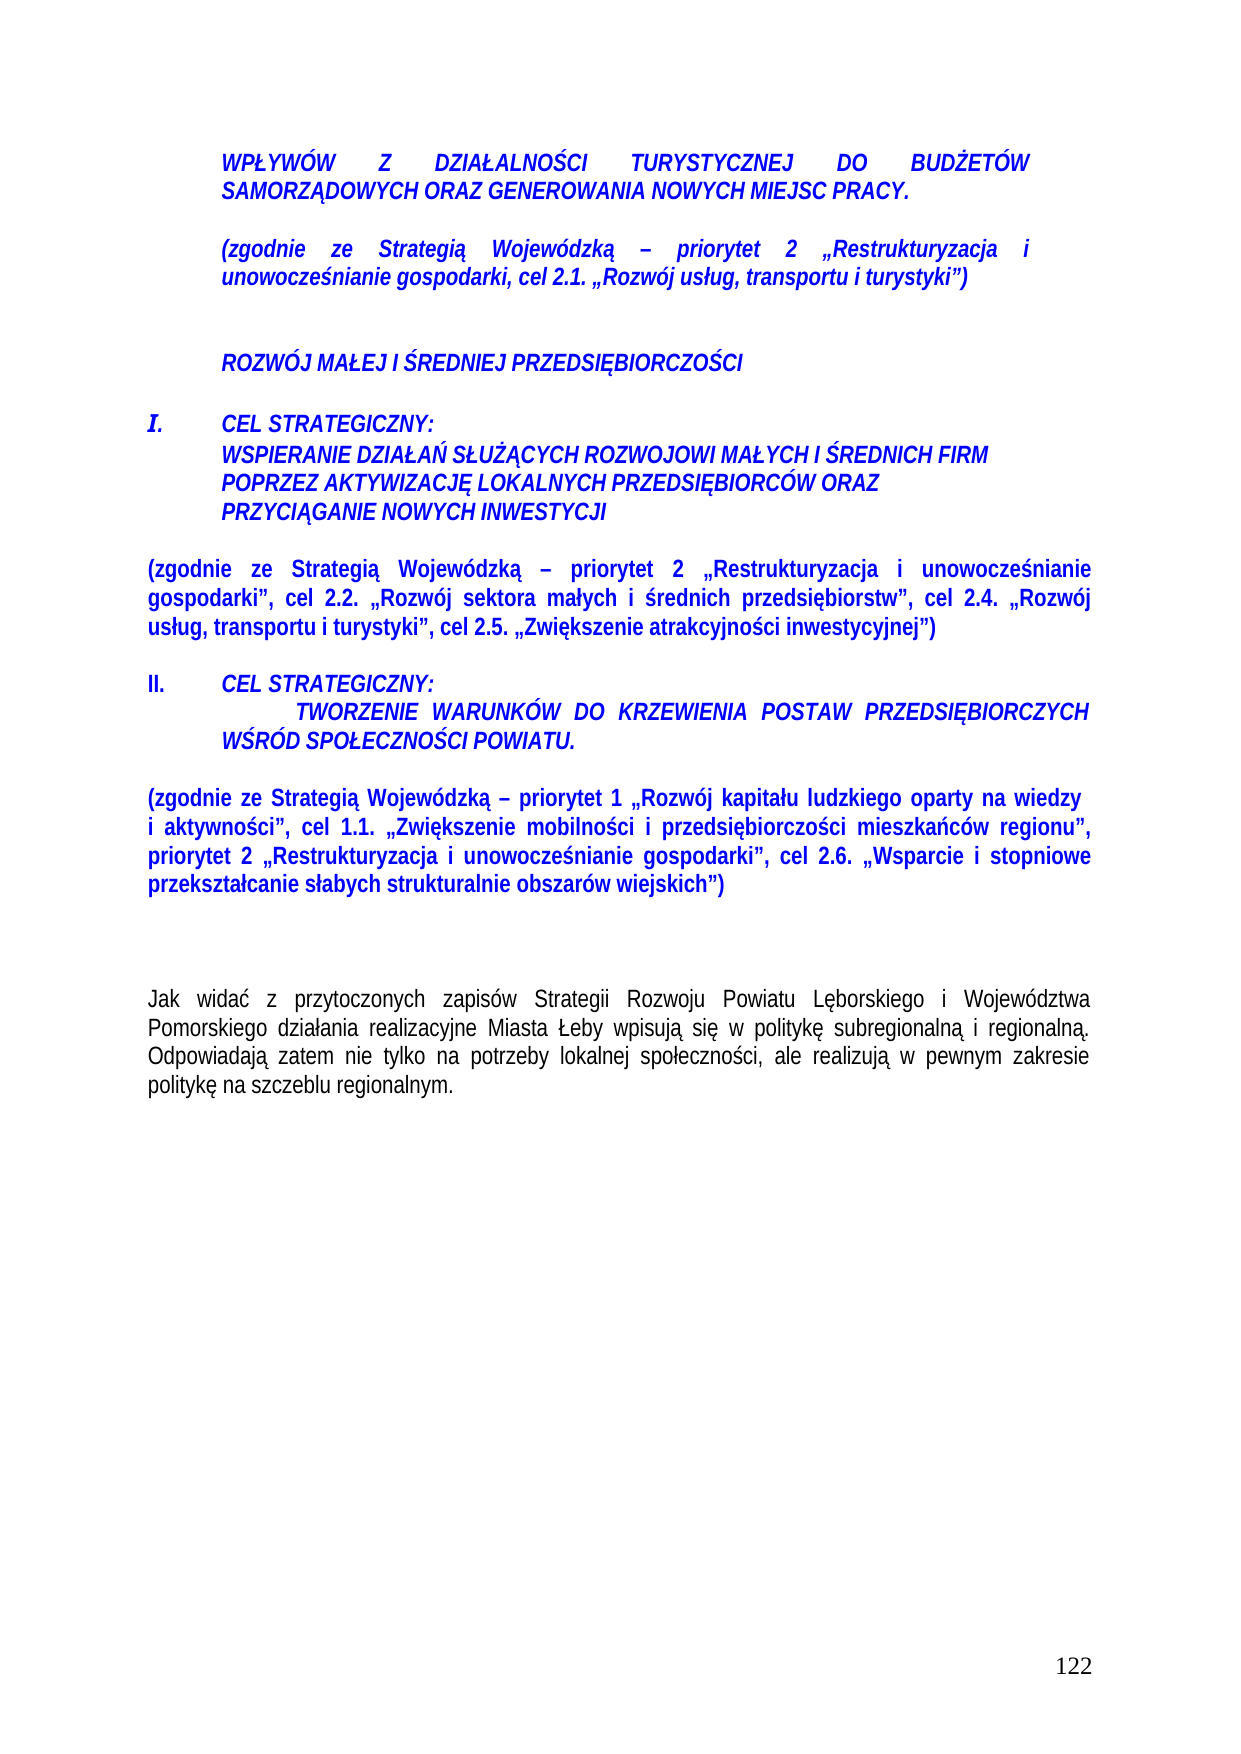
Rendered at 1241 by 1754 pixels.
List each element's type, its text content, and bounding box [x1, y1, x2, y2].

text TWORZENIE WARUNKÓW DO KRZEWIENIA POSTAW PRZEDSIĘBIORCZYCH WŚRÓD SPOŁECZNOŚCI POWIATU. [222, 697, 1092, 755]
text WPŁYWÓW Z DZIAŁALNOŚCI TURYSTYCZNEJ DO BUDŻETÓW SAMORZĄDOWYCH ORAZ GENEROWANIA NOWYCH MIEJSC PRACY. [221, 148, 1032, 205]
text I. CEL STRATEGICZNY: [148, 406, 1092, 439]
text II. CEL STRATEGICZNY: [148, 669, 1092, 697]
text (zgodnie ze Strategią Wojewódzką – priorytet 1 „Rozwój kapitału ludzkiego oparty na wiedzy i aktywności”, cel 1.1. „Zwiększenie mobilności i przedsiębiorczości mieszkańców regionu”, priorytet 2 „Restrukturyzacja i unowocześnianie gospodarki”, cel 2.6. „Wsparcie i stopniowe przekształcanie słabych strukturalnie obszarów wiejskich”) [148, 783, 1092, 898]
text (zgodnie ze Strategią Wojewódzką – priorytet 2 „Restrukturyzacja i unowocześnianie gospodarki”, cel 2.2. „Rozwój sektora małych i średnich przedsiębiorstw”, cel 2.4. „Rozwój usług, transportu i turystyki”, cel 2.5. „Zwiększenie atrakcyjności inwestycyjnej”) [148, 554, 1092, 640]
text (zgodnie ze Strategią Wojewódzką – priorytet 2 „Restrukturyzacja i unowocześnianie gospodarki, cel 2.1. „Rozwój usług, transportu i turystyki”) [221, 234, 1032, 291]
subtitle ROZWÓJ MAŁEJ I ŚREDNIEJ PRZEDSIĘBIORCZOŚCI [148, 348, 1092, 377]
text Jak widać z przytoczonych zapisów Strategii Rozwoju Powiatu Lęborskiego i Województwa Pomorskiego działania realizacyjne Miasta Łeby wpisują się w politykę subregionalną i regionalną. Odpowiadają zatem nie tylko na potrzeby lokalnej społeczności, ale realizują w pewnym zakresie politykę na szczeblu regionalnym. [148, 984, 1092, 1098]
text WSPIERANIE DZIAŁAŃ SŁUŻĄCYCH ROZWOJOWI MAŁYCH I ŚREDNICH FIRM POPRZEZ AKTYWIZACJĘ LOKALNYCH PRZEDSIĘBIORCÓW ORAZ PRZYCIĄGANIE NOWYCH INWESTYCJI [221, 439, 1032, 526]
